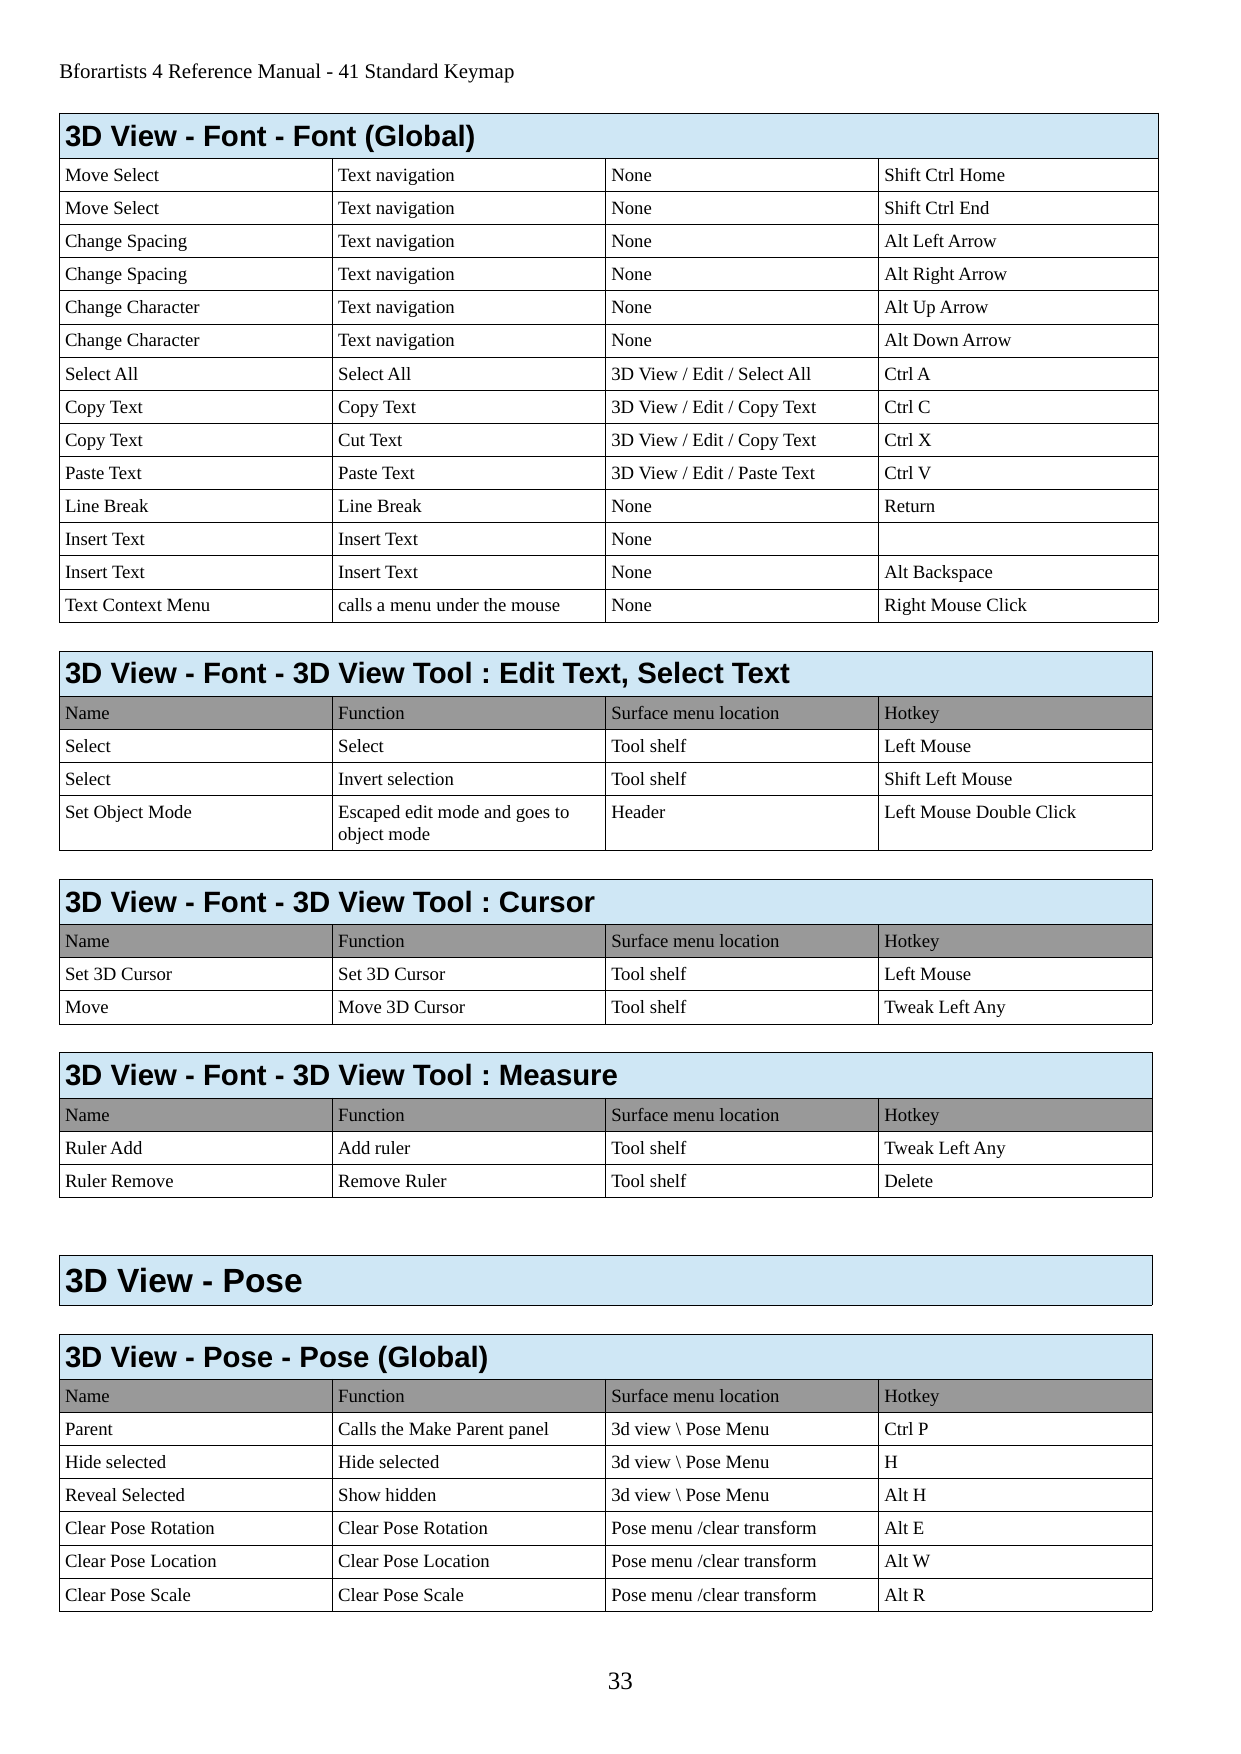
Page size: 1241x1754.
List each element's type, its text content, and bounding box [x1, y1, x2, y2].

table_cell None [606, 590, 878, 622]
table_cell Select [60, 763, 332, 795]
table_cell Tool shelf [606, 958, 878, 990]
table_cell Alt Backspace [879, 556, 1158, 588]
table_cell Select All [60, 358, 332, 390]
table_cell Copy Text [333, 391, 605, 423]
table_cell Tool shelf [606, 991, 878, 1023]
table_cell Tool shelf [606, 1132, 878, 1164]
table_cell Set Object Mode [60, 796, 332, 850]
table_cell 3d view \ Pose Menu [606, 1413, 878, 1445]
table_header 3D View - Font - 3D View Tool : Cursor [60, 880, 1152, 924]
table_header 3D View - Pose [60, 1256, 1152, 1305]
table_cell Escaped edit mode and goes to object mode [333, 796, 605, 850]
table_cell Alt H [879, 1479, 1152, 1511]
table_cell Alt Left Arrow [879, 225, 1158, 257]
table_cell Text navigation [333, 325, 605, 357]
table_cell Name [60, 697, 332, 729]
table_cell None [606, 523, 878, 555]
table_cell [879, 523, 1158, 555]
table_cell Return [879, 490, 1158, 522]
table_cell calls a menu under the mouse [333, 590, 605, 622]
table_cell 3D View / Edit / Paste Text [606, 457, 878, 489]
table_cell None [606, 258, 878, 290]
table_cell Surface menu location [606, 697, 878, 729]
table_cell Add ruler [333, 1132, 605, 1164]
table_cell Select All [333, 358, 605, 390]
table_cell Ctrl V [879, 457, 1158, 489]
table_cell Left Mouse [879, 958, 1152, 990]
table_cell Header [606, 796, 878, 850]
table_cell None [606, 556, 878, 588]
table_cell Select [60, 730, 332, 762]
table_cell Move Select [60, 192, 332, 224]
table_cell 3d view \ Pose Menu [606, 1446, 878, 1478]
table_cell Hotkey [879, 1099, 1152, 1131]
table_cell Text navigation [333, 192, 605, 224]
table_cell Clear Pose Rotation [333, 1512, 605, 1544]
table_cell Shift Ctrl Home [879, 159, 1158, 191]
table_cell Ctrl P [879, 1413, 1152, 1445]
table_cell Calls the Make Parent panel [333, 1413, 605, 1445]
table_cell Shift Left Mouse [879, 763, 1152, 795]
table_cell Function [333, 1099, 605, 1131]
table_cell None [606, 325, 878, 357]
table_cell Alt Down Arrow [879, 325, 1158, 357]
table_cell Surface menu location [606, 925, 878, 957]
table_cell Left Mouse [879, 730, 1152, 762]
table_cell Alt Up Arrow [879, 291, 1158, 323]
table_cell Parent [60, 1413, 332, 1445]
table_cell Hide selected [333, 1446, 605, 1478]
table_cell Ruler Remove [60, 1165, 332, 1197]
table_cell Left Mouse Double Click [879, 796, 1152, 850]
table_cell Tweak Left Any [879, 991, 1152, 1023]
table_cell Hotkey [879, 925, 1152, 957]
table_cell Text navigation [333, 159, 605, 191]
table_cell Insert Text [333, 556, 605, 588]
table_cell 3d view \ Pose Menu [606, 1479, 878, 1511]
table_cell Ctrl X [879, 424, 1158, 456]
table_cell Set 3D Cursor [333, 958, 605, 990]
table_header 3D View - Font - Font (Global) [60, 114, 1158, 158]
table_cell Name [60, 1380, 332, 1412]
table_cell Clear Pose Scale [60, 1579, 332, 1611]
table_cell Tool shelf [606, 1165, 878, 1197]
table_cell Clear Pose Location [333, 1546, 605, 1578]
table_cell Change Spacing [60, 225, 332, 257]
table_cell Alt W [879, 1546, 1152, 1578]
table_cell Function [333, 925, 605, 957]
table_cell Set 3D Cursor [60, 958, 332, 990]
table_cell None [606, 159, 878, 191]
table_cell Line Break [60, 490, 332, 522]
table_cell Pose menu /clear transform [606, 1512, 878, 1544]
table_cell Paste Text [60, 457, 332, 489]
table_cell 3D View / Edit / Copy Text [606, 391, 878, 423]
table_cell Hotkey [879, 1380, 1152, 1412]
table_cell H [879, 1446, 1152, 1478]
table_cell Remove Ruler [333, 1165, 605, 1197]
table_cell Clear Pose Scale [333, 1579, 605, 1611]
table_cell Insert Text [60, 523, 332, 555]
table_cell Insert Text [333, 523, 605, 555]
table_cell Ctrl A [879, 358, 1158, 390]
table_cell Function [333, 697, 605, 729]
table_cell Surface menu location [606, 1099, 878, 1131]
table_cell Move [60, 991, 332, 1023]
table_cell Insert Text [60, 556, 332, 588]
table_cell Pose menu /clear transform [606, 1579, 878, 1611]
table_cell Alt E [879, 1512, 1152, 1544]
table_cell Text navigation [333, 225, 605, 257]
table_cell Hide selected [60, 1446, 332, 1478]
table_cell Tweak Left Any [879, 1132, 1152, 1164]
table_cell 3D View / Edit / Copy Text [606, 424, 878, 456]
table_cell Paste Text [333, 457, 605, 489]
table_header 3D View - Font - 3D View Tool : Measure [60, 1053, 1152, 1098]
table_cell Move 3D Cursor [333, 991, 605, 1023]
table_header 3D View - Pose - Pose (Global) [60, 1335, 1152, 1379]
table_cell Change Spacing [60, 258, 332, 290]
table_cell Name [60, 925, 332, 957]
table_cell Hotkey [879, 697, 1152, 729]
table_cell Reveal Selected [60, 1479, 332, 1511]
table_cell Tool shelf [606, 763, 878, 795]
table_cell Name [60, 1099, 332, 1131]
table_cell Change Character [60, 291, 332, 323]
table_cell Shift Ctrl End [879, 192, 1158, 224]
table_cell Delete [879, 1165, 1152, 1197]
table_header 3D View - Font - 3D View Tool : Edit Text, Select Text [60, 652, 1152, 696]
table_cell Show hidden [333, 1479, 605, 1511]
table_cell Select [333, 730, 605, 762]
table_cell Line Break [333, 490, 605, 522]
table_cell Text navigation [333, 258, 605, 290]
table_cell Clear Pose Rotation [60, 1512, 332, 1544]
table_cell Ctrl C [879, 391, 1158, 423]
table_cell None [606, 225, 878, 257]
table_cell Text Context Menu [60, 590, 332, 622]
table_cell Move Select [60, 159, 332, 191]
table_cell Copy Text [60, 391, 332, 423]
table_cell Alt Right Arrow [879, 258, 1158, 290]
table_cell Right Mouse Click [879, 590, 1158, 622]
table_cell Function [333, 1380, 605, 1412]
table_cell Text navigation [333, 291, 605, 323]
table_cell None [606, 192, 878, 224]
table_cell None [606, 291, 878, 323]
table_cell 3D View / Edit / Select All [606, 358, 878, 390]
table_cell Alt R [879, 1579, 1152, 1611]
table_cell Invert selection [333, 763, 605, 795]
table_cell Clear Pose Location [60, 1546, 332, 1578]
table_cell Copy Text [60, 424, 332, 456]
table_cell Tool shelf [606, 730, 878, 762]
table_cell None [606, 490, 878, 522]
table_cell Change Character [60, 325, 332, 357]
table_cell Ruler Add [60, 1132, 332, 1164]
table_cell Surface menu location [606, 1380, 878, 1412]
table_cell Pose menu /clear transform [606, 1546, 878, 1578]
table_cell Cut Text [333, 424, 605, 456]
